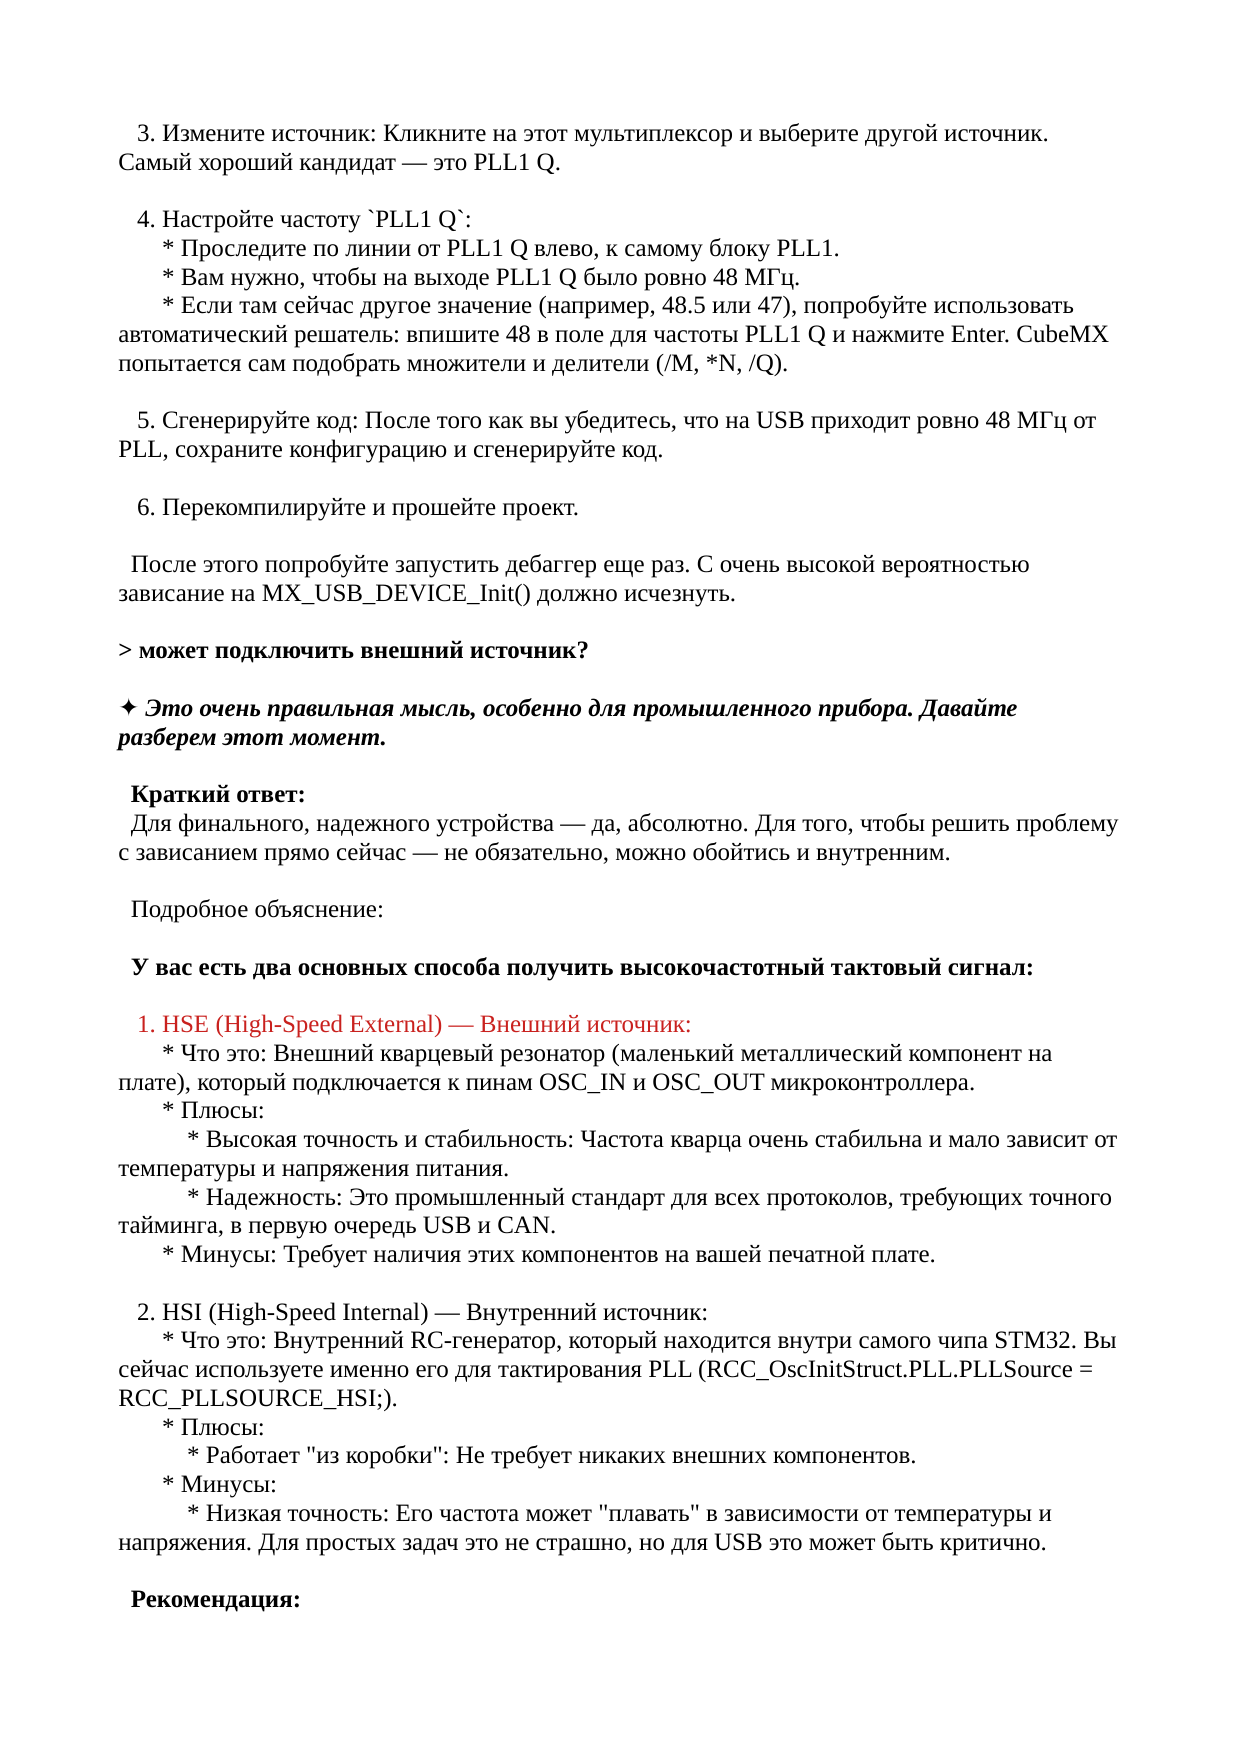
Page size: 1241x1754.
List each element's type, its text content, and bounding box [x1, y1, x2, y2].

text > может подключить внешний источник? [118, 636, 1122, 664]
text 3. Измените источник: Кликните на этот мультиплексор и выберите другой источник. Самый хороший кандидат — это PLL1 Q. [118, 118, 1122, 176]
text * Работает "из коробки": Не требует никаких внешних компонентов. [118, 1441, 1122, 1469]
text Для финального, надежного устройства — да, абсолютно. Для того, чтобы решить проблему с зависанием прямо сейчас — не обязательно, можно обойтись и внутренним. [118, 808, 1122, 866]
text * Плюсы: [118, 1412, 1122, 1441]
text 2. HSI (High-Speed Internal) — Внутренний источник: [118, 1297, 1122, 1326]
text * Минусы: [118, 1469, 1122, 1498]
text Краткий ответ: [118, 779, 1122, 808]
text * Проследите по линии от PLL1 Q влево, к самому блоку PLL1. [118, 233, 1122, 262]
text У вас есть два основных способа получить высокочастотный тактовый сигнал: [118, 952, 1122, 981]
text * Если там сейчас другое значение (например, 48.5 или 47), попробуйте использовать автоматический решатель: впишите 48 в поле для частоты PLL1 Q и нажмите Enter. CubeMX попытается сам подобрать множители и делители (/M, *N, /Q). [118, 291, 1122, 377]
text 5. Сгенерируйте код: После того как вы убедитесь, что на USB приходит ровно 48 МГц от PLL, сохраните конфигурацию и сгенерируйте код. [118, 406, 1122, 463]
text ✦ Это очень правильная мысль, особенно для промышленного прибора. Давайте разберем этот момент. [118, 693, 1122, 751]
text * Минусы: Требует наличия этих компонентов на вашей печатной плате. [118, 1239, 1122, 1268]
text 1. HSE (High-Speed External) — Внешний источник: [118, 1009, 1122, 1038]
text * Что это: Внешний кварцевый резонатор (маленький металлический компонент на плате), который подключается к пинам OSC_IN и OSC_OUT микроконтроллера. [118, 1038, 1122, 1096]
text * Плюсы: [118, 1096, 1122, 1124]
text Рекомендация: [118, 1584, 1122, 1613]
text 6. Перекомпилируйте и прошейте проект. [118, 492, 1122, 521]
text Подробное объяснение: [118, 894, 1122, 923]
text * Надежность: Это промышленный стандарт для всех протоколов, требующих точного тайминга, в первую очередь USB и CAN. [118, 1182, 1122, 1239]
text * Высокая точность и стабильность: Частота кварца очень стабильна и мало зависит от температуры и напряжения питания. [118, 1124, 1122, 1182]
text * Вам нужно, чтобы на выходе PLL1 Q было ровно 48 МГц. [118, 262, 1122, 291]
text * Что это: Внутренний RC-генератор, который находится внутри самого чипа STM32. Вы сейчас используете именно его для тактирования PLL (RCC_OscInitStruct.PLL.PLLSource = RCC_PLLSOURCE_HSI;). [118, 1326, 1122, 1412]
text * Низкая точность: Его частота может "плавать" в зависимости от температуры и напряжения. Для простых задач это не страшно, но для USB это может быть критично. [118, 1498, 1122, 1556]
text После этого попробуйте запустить дебаггер еще раз. С очень высокой вероятностью зависание на MX_USB_DEVICE_Init() должно исчезнуть. [118, 549, 1122, 607]
text 4. Настройте частоту `PLL1 Q`: [118, 204, 1122, 233]
